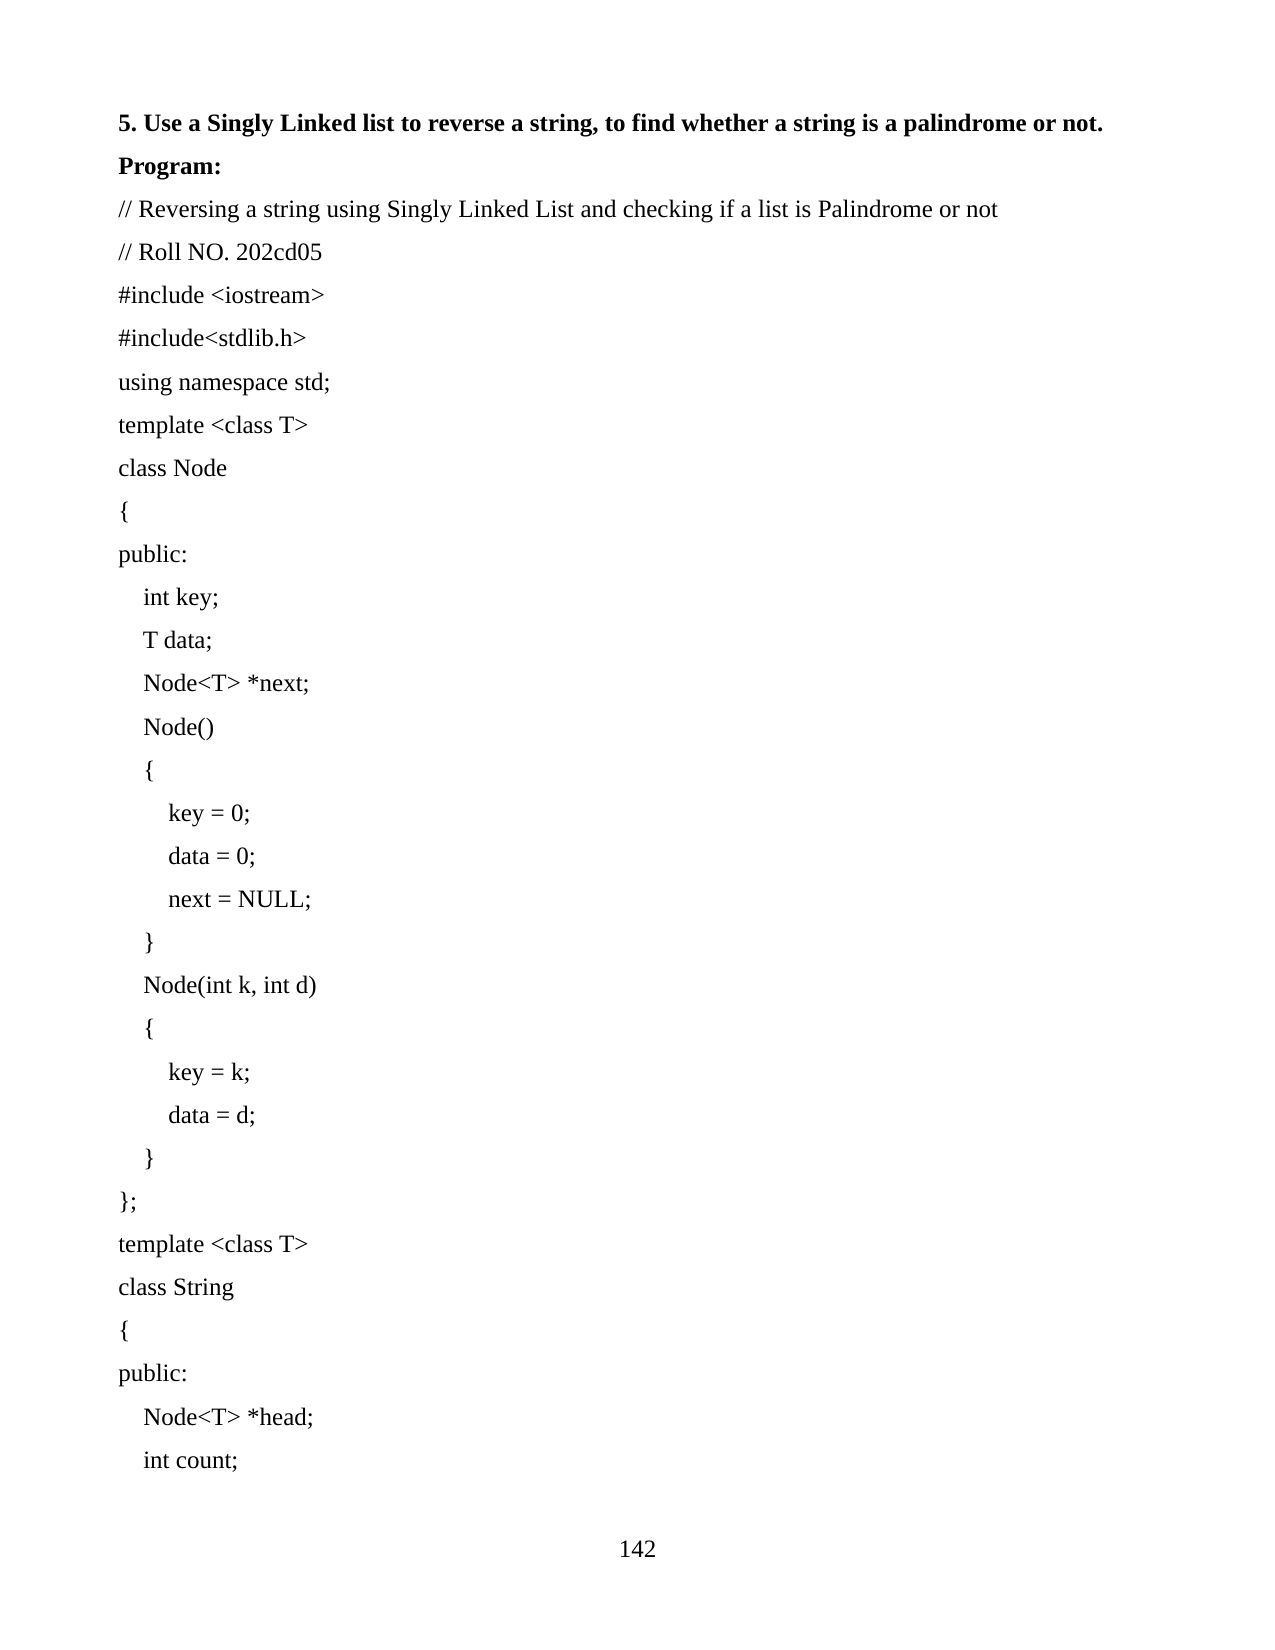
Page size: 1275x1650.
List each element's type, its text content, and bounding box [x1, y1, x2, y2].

text } [118, 1143, 1157, 1172]
text Node(int k, int d) [118, 970, 1157, 999]
text Node<T> *next; [118, 668, 1157, 697]
text { [118, 755, 1157, 783]
text }; [118, 1186, 1157, 1215]
text // Roll NO. 202cd05 [118, 237, 1157, 266]
text data = d; [118, 1100, 1157, 1128]
text Node() [118, 712, 1157, 740]
text int key; [118, 582, 1157, 611]
text #include<stdlib.h> [118, 323, 1157, 352]
text 5. Use a Singly Linked list to reverse a string, to find whether a string is a palindrome or not. [118, 108, 1157, 137]
text template <class T> [118, 410, 1157, 438]
text public: [118, 539, 1157, 568]
text } [118, 927, 1157, 956]
text T data; [118, 625, 1157, 654]
text public: [118, 1358, 1157, 1387]
text // Reversing a string using Singly Linked List and checking if a list is Palindrome or not [118, 194, 1157, 223]
text next = NULL; [118, 884, 1157, 913]
text key = 0; [118, 798, 1157, 827]
text #include <iostream> [118, 280, 1157, 309]
text class Node [118, 453, 1157, 482]
text Program: [118, 151, 1157, 180]
text int count; [118, 1445, 1157, 1473]
text Node<T> *head; [118, 1402, 1157, 1430]
text template <class T> [118, 1229, 1157, 1258]
text key = k; [118, 1057, 1157, 1085]
text using namespace std; [118, 367, 1157, 395]
text { [118, 1315, 1157, 1344]
text { [118, 496, 1157, 525]
text { [118, 1013, 1157, 1042]
text class String [118, 1272, 1157, 1301]
text data = 0; [118, 841, 1157, 870]
